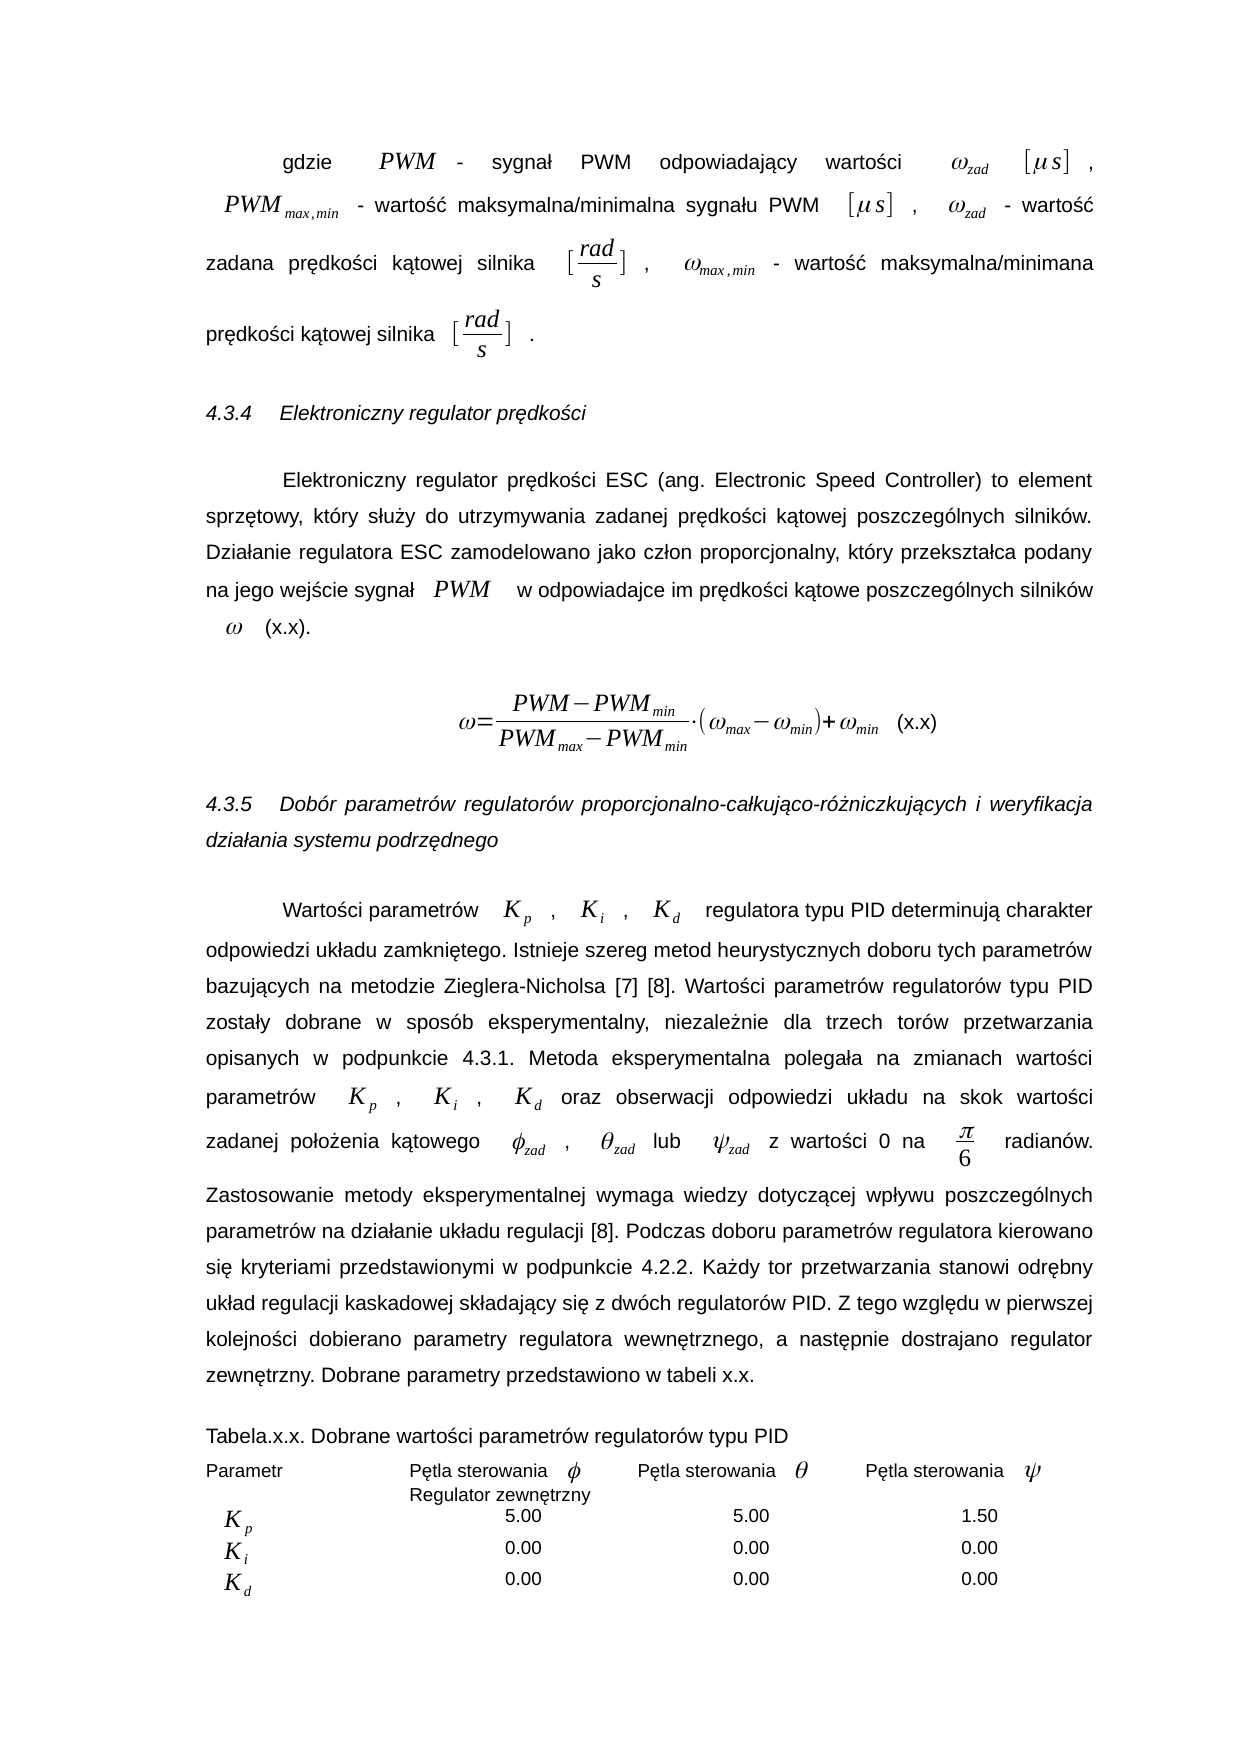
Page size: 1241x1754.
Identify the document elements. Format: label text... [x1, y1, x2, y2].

table_header Pętla sterowania [409, 1460, 637, 1484]
table_cell 5.00 [409, 1505, 637, 1537]
table_cell [206, 1537, 409, 1568]
text (x.x) [206, 688, 1093, 755]
table_cell 0.00 [409, 1568, 637, 1599]
table_cell [206, 1505, 409, 1537]
text Tabela.x.x. Dobrane wartości parametrów regulatorów typu PID [206, 1424, 1093, 1448]
table_cell [206, 1568, 409, 1599]
table_cell 5.00 [637, 1505, 865, 1537]
table_header Pętla sterowania [637, 1460, 865, 1484]
table_cell 0.00 [865, 1537, 1093, 1568]
table_cell 0.00 [637, 1568, 865, 1599]
table_cell Regulator zewnętrzny [409, 1484, 1093, 1505]
table_cell 0.00 [409, 1537, 637, 1568]
table_cell 0.00 [865, 1568, 1093, 1599]
table_cell 0.00 [637, 1537, 865, 1568]
text Wartości parametrów , , regulatora typu PID determinują charakter odpowiedzi układu zamkniętego. Istnieje szereg metod heurystycznych doboru tych parametrów bazujących na metodzie Zieglera-Nicholsa [7] [8]. Wartości parametrów regulatorów typu PID zostały dobrane w sposób eksperymentalny, niezależnie dla trzech torów przetwarzania opisanych w podpunkcie 4.3.1. Metoda eksperymentalna polegała na zmianach wartości parametrów , , oraz obserwacji odpowiedzi układu na skok wartości zadanej położenia kątowego , lub z wartości 0 na radianów. Zastosowanie metody eksperymentalnej wymaga wiedzy dotyczącej wpływu poszczególnych parametrów na działanie układu regulacji [8]. Podczas doboru parametrów regulatora kierowano się kryteriami przedstawionymi w podpunkcie 4.2.2. Każdy tor przetwarzania stanowi odrębny układ regulacji kaskadowej składający się z dwóch regulatorów PID. Z tego względu w pierwszej kolejności dobierano parametry regulatora wewnętrznego, a następnie dostrajano regulator zewnętrzny. Dobrane parametry przedstawiono w tabeli x.x. [206, 895, 1093, 1387]
table_header Pętla sterowania [865, 1460, 1093, 1484]
subtitle Dobór parametrów regulatorów proporcjonalno-całkująco-różniczkujących i weryfikacja działania systemu podrzędnego [206, 792, 1093, 852]
text gdzie - sygnał PWM odpowiadający wartości , - wartość maksymalna/minimalna sygnału PWM , - wartość zadana prędkości kątowej silnika , - wartość maksymalna/minimana prędkości kątowej silnika. [206, 147, 1093, 363]
table_cell 1.50 [865, 1505, 1093, 1537]
table_header Parametr [206, 1460, 409, 1505]
subtitle Elektroniczny regulator prędkości [206, 401, 1093, 424]
text Elektroniczny regulator prędkości ESC (ang. Electronic Speed Controller) to element sprzętowy, który służy do utrzymywania zadanej prędkości kątowej poszczególnych silników. Działanie regulatora ESC zamodelowano jako człon proporcjonalny, który przekształca podany na jego wejście sygnał w odpowiadajce im prędkości kątowe poszczególnych silników (x.x). [206, 468, 1093, 639]
